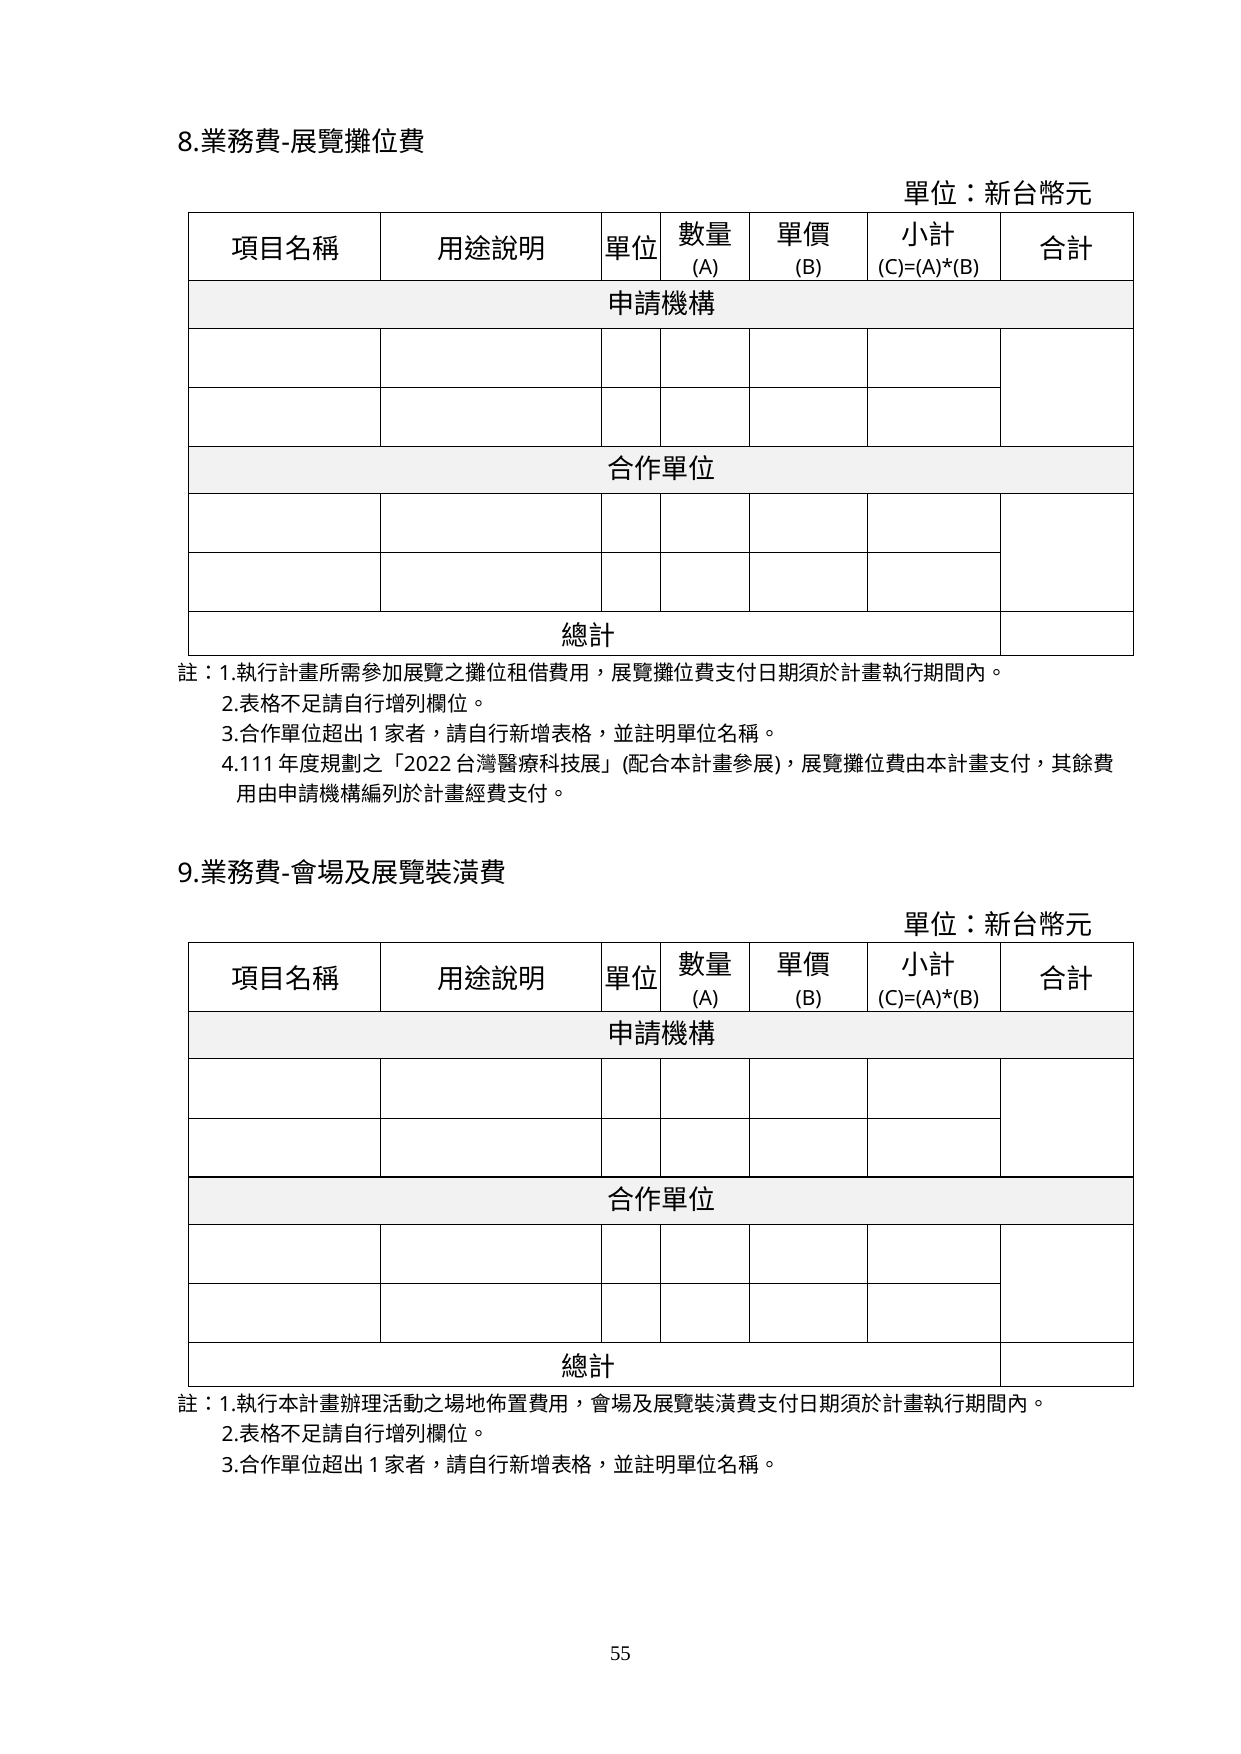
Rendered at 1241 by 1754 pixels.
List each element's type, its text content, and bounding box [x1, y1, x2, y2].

table_cell [750, 553, 867, 611]
table_cell [661, 1284, 749, 1342]
table_cell [602, 494, 660, 552]
table_cell [381, 1059, 601, 1117]
table_cell [602, 1059, 660, 1117]
table_cell 總計 [189, 612, 1000, 655]
text 單位：新台幣元 [196, 172, 1092, 212]
table_cell [602, 388, 660, 446]
text 2.表格不足請自行增列欄位。 [221, 1417, 1122, 1448]
table_header 單位 [602, 213, 660, 280]
table_cell [1001, 329, 1133, 446]
table_cell [661, 388, 749, 446]
table_cell [661, 1059, 749, 1117]
table_cell [750, 1059, 867, 1117]
table_cell [661, 553, 749, 611]
table_cell 合作單位 [189, 1178, 1133, 1224]
table_cell [602, 1284, 660, 1342]
table_cell [1001, 1225, 1133, 1342]
table_cell [602, 329, 660, 387]
table_header 數量 (A) [661, 213, 749, 280]
table_cell [1001, 494, 1133, 611]
table_cell [1001, 1059, 1133, 1176]
table_header 用途說明 [381, 213, 601, 280]
text 8.業務費-展覽攤位費 [118, 118, 1122, 160]
table_cell [750, 388, 867, 446]
table_cell 申請機構 [189, 1012, 1133, 1058]
table_header 單位 [602, 943, 660, 1011]
table_cell 總計 [189, 1343, 1000, 1386]
table_cell [750, 494, 867, 552]
table_cell [189, 1059, 380, 1117]
table_cell [381, 553, 601, 611]
table_cell [1001, 612, 1133, 655]
table_cell [189, 553, 380, 611]
table_cell [381, 1225, 601, 1283]
table_cell [868, 1119, 1000, 1176]
table_cell [381, 329, 601, 387]
table_cell 合作單位 [189, 447, 1133, 493]
table_cell [868, 1284, 1000, 1342]
table_cell [661, 1225, 749, 1283]
text 註：1.執行計畫所需參加展覽之攤位租借費用，展覽攤位費支付日期須於計畫執行期間內。 [177, 656, 1122, 687]
table_header 數量 (A) [661, 943, 749, 1011]
table_cell [868, 1059, 1000, 1117]
table_cell [868, 329, 1000, 387]
table_cell [868, 494, 1000, 552]
table_cell [868, 388, 1000, 446]
table_cell [661, 329, 749, 387]
text 3.合作單位超出1家者，請自行新增表格，並註明單位名稱。 [221, 1448, 1122, 1478]
table_cell [189, 329, 380, 387]
table_cell [602, 1225, 660, 1283]
table_cell [750, 1284, 867, 1342]
table_cell [1001, 1343, 1133, 1386]
table_cell [750, 329, 867, 387]
table_header 單價 (B) [750, 213, 867, 280]
table_header 合計 [1001, 943, 1133, 1011]
table_cell [189, 388, 380, 446]
table_header 小計 (C)=(A)*(B) [868, 943, 1000, 1011]
table_cell 申請機構 [189, 281, 1133, 328]
table_cell [750, 1119, 867, 1176]
text 2.表格不足請自行增列欄位。 [221, 687, 1122, 717]
table_cell [189, 1225, 380, 1283]
table_cell [868, 553, 1000, 611]
text 3.合作單位超出1家者，請自行新增表格，並註明單位名稱。 [221, 717, 1122, 747]
table_header 用途說明 [381, 943, 601, 1011]
table_header 項目名稱 [189, 943, 380, 1011]
table_header 單價 (B) [750, 943, 867, 1011]
table_cell [381, 494, 601, 552]
table_cell [381, 1119, 601, 1176]
table_cell [602, 553, 660, 611]
text 註：1.執行本計畫辦理活動之場地佈置費用，會場及展覽裝潢費支付日期須於計畫執行期間內。 [177, 1387, 1122, 1417]
table_header 項目名稱 [189, 213, 380, 280]
table_cell [661, 494, 749, 552]
table_cell [750, 1225, 867, 1283]
text 單位：新台幣元 [196, 903, 1092, 942]
table_header 合計 [1001, 213, 1133, 280]
table_header 小計 (C)=(A)*(B) [868, 213, 1000, 280]
text 9.業務費-會場及展覽裝潢費 [118, 849, 1122, 891]
table_cell [381, 1284, 601, 1342]
table_cell [189, 494, 380, 552]
table_cell [868, 1225, 1000, 1283]
text 4.111年度規劃之「2022台灣醫療科技展」(配合本計畫參展)，展覽攤位費由本計畫支付，其餘費用由申請機構編列於計畫經費支付。 [221, 747, 1122, 808]
table_cell [189, 1119, 380, 1176]
table_cell [602, 1119, 660, 1176]
table_cell [381, 388, 601, 446]
table_cell [189, 1284, 380, 1342]
table_cell [661, 1119, 749, 1176]
